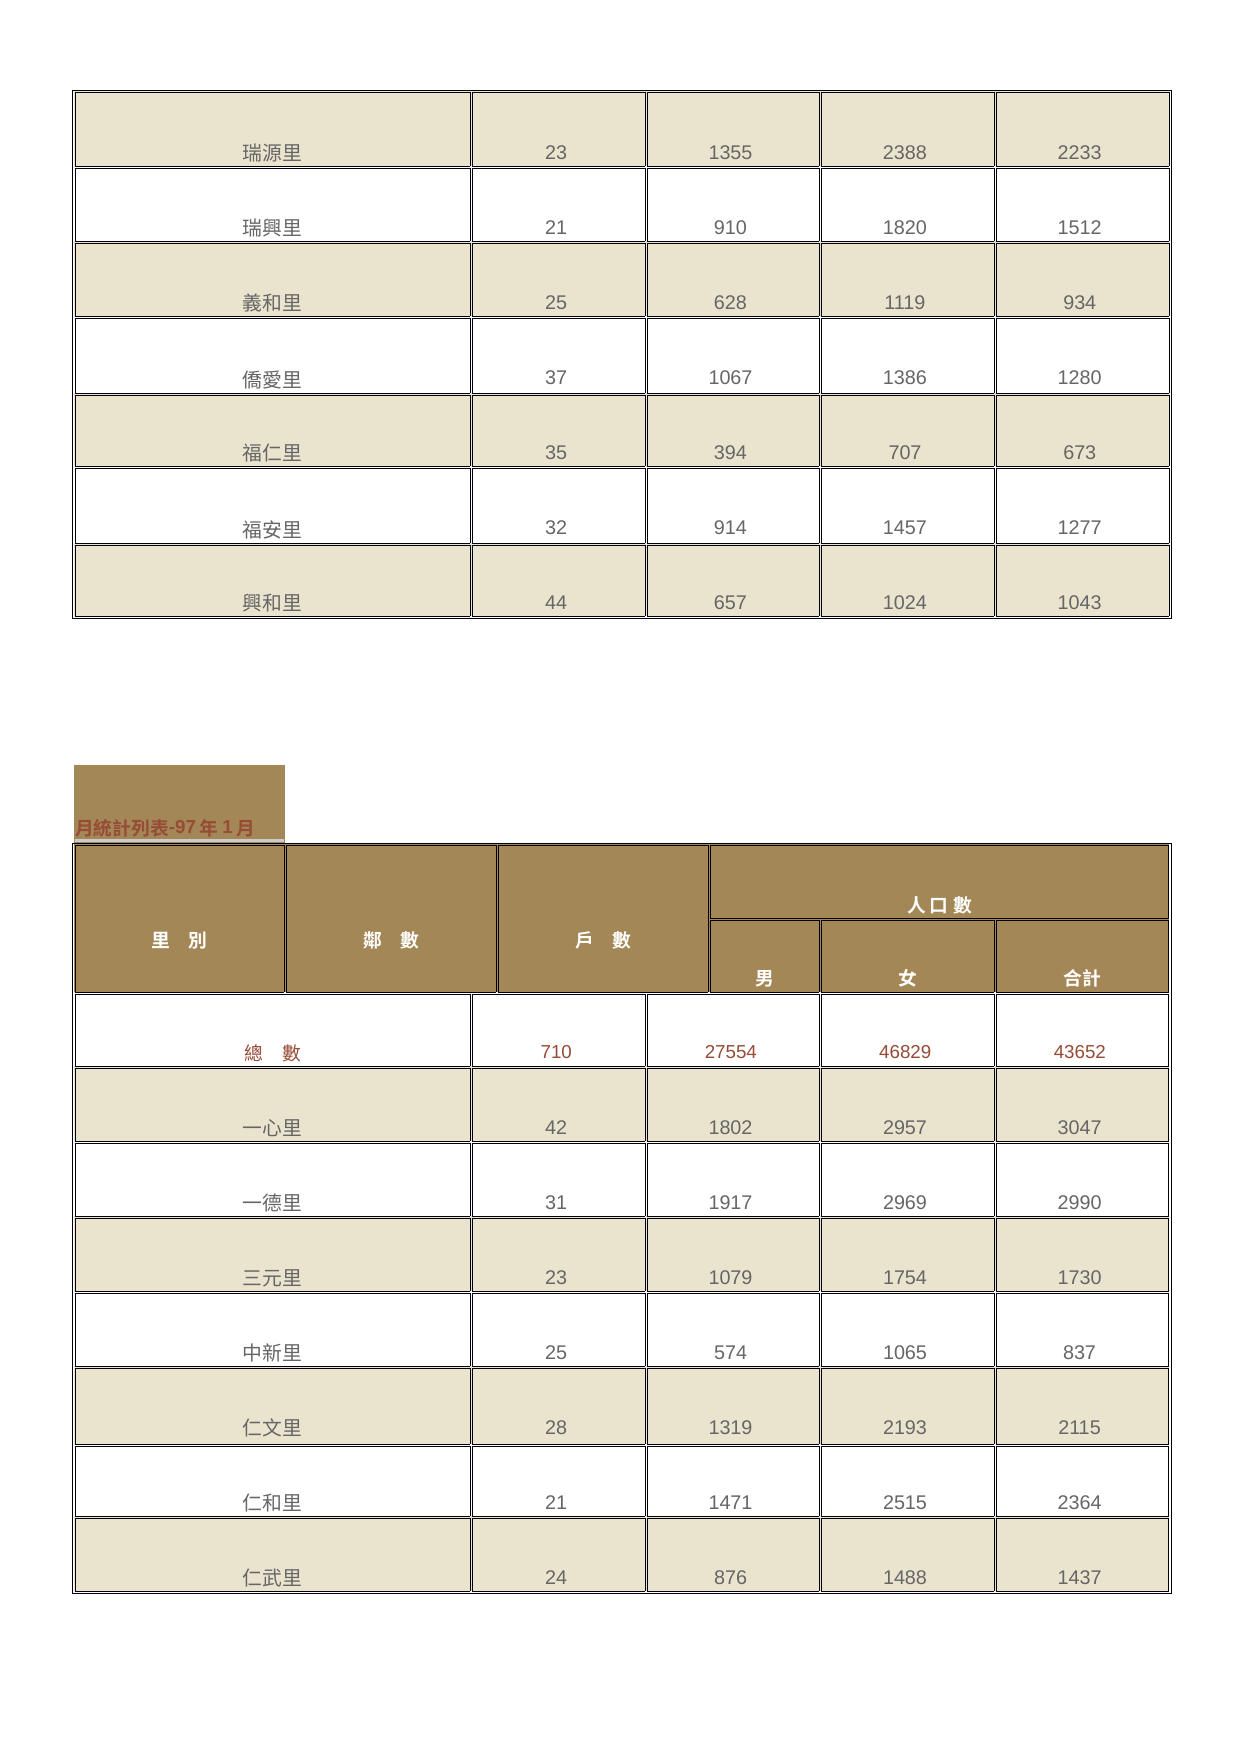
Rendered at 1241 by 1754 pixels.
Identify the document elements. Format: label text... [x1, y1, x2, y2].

table_cell 中新里 [76, 1294, 470, 1366]
table_cell 25 [473, 1294, 645, 1366]
table_cell 1802 [648, 1069, 819, 1141]
table_cell 2364 [997, 1447, 1168, 1516]
table_cell 福仁里 [76, 396, 470, 466]
table_cell 1386 [822, 319, 994, 393]
table_cell 394 [648, 396, 819, 466]
table_cell 1437 [997, 1519, 1168, 1591]
table_cell 人 口 數 [711, 846, 1168, 918]
table_cell 32 [473, 469, 645, 543]
table_cell 934 [997, 244, 1169, 316]
table_cell 46829 [822, 995, 994, 1066]
table_cell 仁文里 [76, 1369, 470, 1444]
table_cell 1488 [822, 1519, 994, 1591]
table_cell 僑愛里 [76, 319, 470, 393]
table_cell 仁武里 [76, 1519, 470, 1591]
table_cell 2957 [822, 1069, 994, 1141]
table_cell 2388 [822, 93, 994, 166]
table_cell 28 [473, 1369, 645, 1444]
table_cell 21 [473, 169, 645, 241]
table_cell 2990 [997, 1144, 1168, 1216]
table_cell 31 [473, 1144, 645, 1216]
table_cell 1457 [822, 469, 994, 543]
table_cell 44 [473, 546, 645, 616]
table_cell 興和里 [76, 546, 470, 616]
table_cell 837 [997, 1294, 1168, 1366]
table_cell 仁和里 [76, 1447, 470, 1516]
table_cell 1119 [822, 244, 994, 316]
table_cell 1065 [822, 1294, 994, 1366]
table_cell 25 [473, 244, 645, 316]
table_cell 24 [473, 1519, 645, 1591]
table_cell 1820 [822, 169, 994, 241]
table_cell 43652 [997, 995, 1168, 1066]
table_cell 35 [473, 396, 645, 466]
table_cell 一心里 [76, 1069, 470, 1141]
table_cell 1917 [648, 1144, 819, 1216]
table_cell 1730 [997, 1219, 1168, 1291]
table_cell 628 [648, 244, 819, 316]
table_cell 1280 [997, 319, 1169, 393]
table_cell 1024 [822, 546, 994, 616]
table_cell 21 [473, 1447, 645, 1516]
table_cell 女 [822, 921, 994, 992]
table_cell 27554 [648, 995, 819, 1066]
table_cell 1079 [648, 1219, 819, 1291]
table_cell 戶 數 [499, 846, 708, 992]
table_cell 2115 [997, 1369, 1168, 1444]
table_cell 合計 [997, 921, 1168, 992]
table_cell 23 [473, 1219, 645, 1291]
table_cell 574 [648, 1294, 819, 1366]
table_cell 2233 [997, 93, 1169, 166]
table_cell 3047 [997, 1069, 1168, 1141]
table_cell 1754 [822, 1219, 994, 1291]
table_cell 1277 [997, 469, 1169, 543]
table_cell 男 [711, 921, 819, 992]
table_cell 707 [822, 396, 994, 466]
table_cell 里 別 [76, 846, 284, 992]
table_cell 福安里 [76, 469, 470, 543]
table_cell 2515 [822, 1447, 994, 1516]
table_cell 1043 [997, 546, 1169, 616]
table_cell 673 [997, 396, 1169, 466]
table_cell 42 [473, 1069, 645, 1141]
table_cell 1067 [648, 319, 819, 393]
table_cell 657 [648, 546, 819, 616]
table_cell 710 [473, 995, 645, 1066]
table_cell 23 [473, 93, 645, 166]
table_cell 2969 [822, 1144, 994, 1216]
table_cell 37 [473, 319, 645, 393]
table_cell 910 [648, 169, 819, 241]
table_cell 三元里 [76, 1219, 470, 1291]
table_header 月統計列表-97年1月 [74, 765, 285, 843]
table_cell 鄰 數 [287, 846, 496, 992]
table_cell 1319 [648, 1369, 819, 1444]
table_cell 1471 [648, 1447, 819, 1516]
table_cell 1512 [997, 169, 1169, 241]
table_cell 瑞興里 [76, 169, 470, 241]
table_cell 總 數 [76, 995, 470, 1066]
table_cell 義和里 [76, 244, 470, 316]
table_cell 914 [648, 469, 819, 543]
table_cell 一德里 [76, 1144, 470, 1216]
table_cell 1355 [648, 93, 819, 166]
table_cell 2193 [822, 1369, 994, 1444]
table_cell 瑞源里 [76, 93, 470, 166]
table_cell 876 [648, 1519, 819, 1591]
